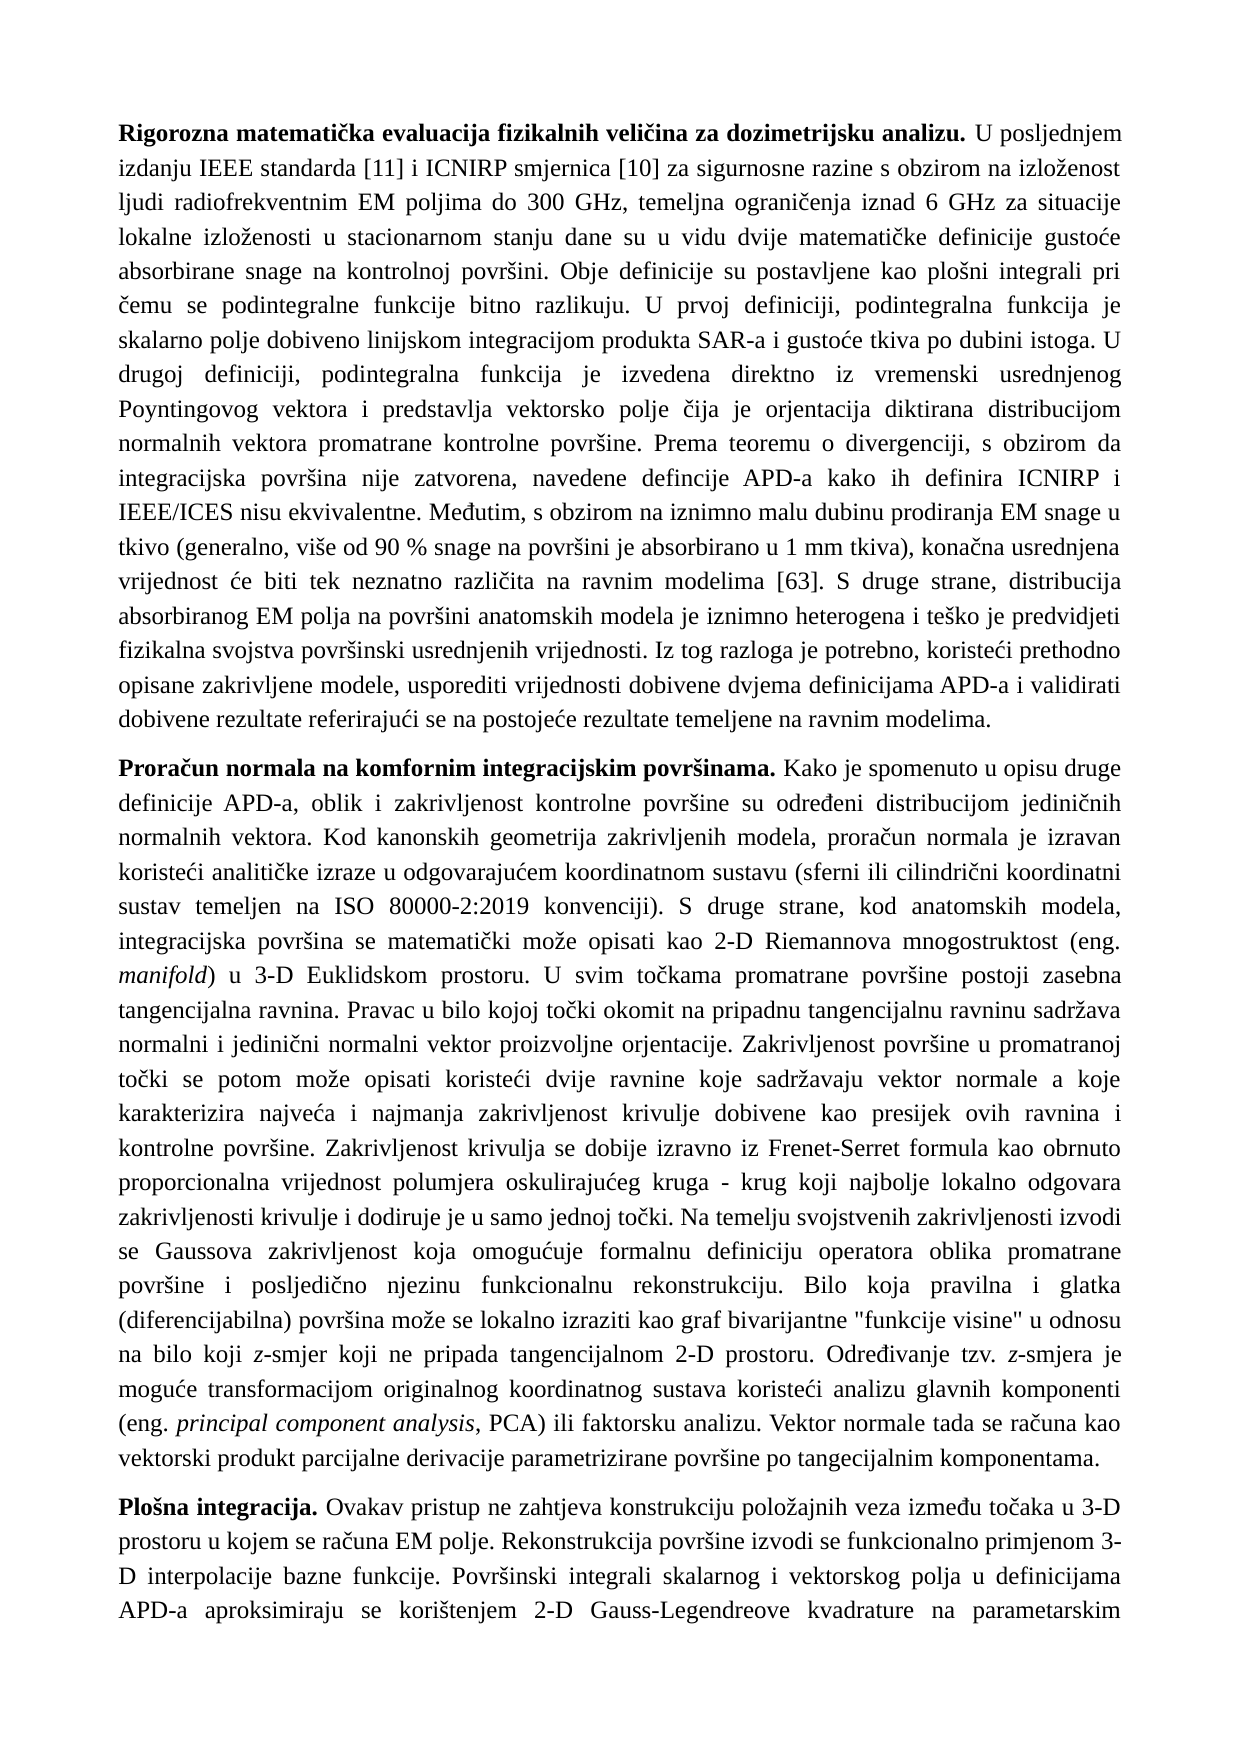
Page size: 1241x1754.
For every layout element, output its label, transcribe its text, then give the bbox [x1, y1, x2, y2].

text Plošna integracija. Ovakav pristup ne zahtjeva konstrukciju položajnih veza između točaka u 3-D prostoru u kojem se računa EM polje. Rekonstrukcija površine izvodi se funkcionalno primjenom 3-D interpolacije bazne funkcije. Površinski integrali skalarnog i vektorskog polja u definicijama APD-a aproksimiraju se korištenjem 2-D Gauss-Legendreove kvadrature na parametarskim [118, 1492, 1122, 1624]
text Proračun normala na komfornim integracijskim površinama. Kako je spomenuto u opisu druge definicije APD-a, oblik i zakrivljenost kontrolne površine su određeni distribucijom jediničnih normalnih vektora. Kod kanonskih geometrija zakrivljenih modela, proračun normala je izravan koristeći analitičke izraze u odgovarajućem koordinatnom sustavu (sferni ili cilindrični koordinatni sustav temeljen na ISO 80000-2:2019 konvenciji). S druge strane, kod anatomskih modela, integracijska površina se matematički može opisati kao 2-D Riemannova mnogostruktost (eng. manifold) u 3-D Euklidskom prostoru. U svim točkama promatrane površine postoji zasebna tangencijalna ravnina. Pravac u bilo kojoj točki okomit na pripadnu tangencijalnu ravninu sadržava normalni i jedinični normalni vektor proizvoljne orjentacije. Zakrivljenost površine u promatranoj točki se potom može opisati koristeći dvije ravnine koje sadržavaju vektor normale a koje karakterizira najveća i najmanja zakrivljenost krivulje dobivene kao presijek ovih ravnina i kontrolne površine. Zakrivljenost krivulja se dobije izravno iz Frenet-Serret formula kao obrnuto proporcionalna vrijednost polumjera oskulirajućeg kruga - krug koji najbolje lokalno odgovara zakrivljenosti krivulje i dodiruje je u samo jednoj točki. Na temelju svojstvenih zakrivljenosti izvodi se Gaussova zakrivljenost koja omogućuje formalnu definiciju operatora oblika promatrane površine i posljedično njezinu funkcionalnu rekonstrukciju. Bilo koja pravilna i glatka (diferencijabilna) površina može se lokalno izraziti kao graf bivarijantne "funkcije visine" u odnosu na bilo koji z-smjer koji ne pripada tangencijalnom 2-D prostoru. Određivanje tzv. z-smjera je moguće transformacijom originalnog koordinatnog sustava koristeći analizu glavnih komponenti (eng. principal component analysis, PCA) ili faktorsku analizu. Vektor normale tada se računa kao vektorski produkt parcijalne derivacije parametrizirane površine po tangecijalnim komponentama. [118, 753, 1122, 1472]
text Rigorozna matematička evaluacija fizikalnih veličina za dozimetrijsku analizu. U posljednjem izdanju IEEE standarda [11] i ICNIRP smjernica [10] za sigurnosne razine s obzirom na izloženost ljudi radiofrekventnim EM poljima do 300 GHz, temeljna ograničenja iznad 6 GHz za situacije lokalne izloženosti u stacionarnom stanju dane su u vidu dvije matematičke definicije gustoće absorbirane snage na kontrolnoj površini. Obje definicije su postavljene kao plošni integrali pri čemu se podintegralne funkcije bitno razlikuju. U prvoj definiciji, podintegralna funkcija je skalarno polje dobiveno linijskom integracijom produkta SAR-a i gustoće tkiva po dubini istoga. U drugoj definiciji, podintegralna funkcija je izvedena direktno iz vremenski usrednjenog Poyntingovog vektora i predstavlja vektorsko polje čija je orjentacija diktirana distribucijom normalnih vektora promatrane kontrolne površine. Prema teoremu o divergenciji, s obzirom da integracijska površina nije zatvorena, navedene defincije APD-a kako ih definira ICNIRP i IEEE/ICES nisu ekvivalentne. Međutim, s obzirom na iznimno malu dubinu prodiranja EM snage u tkivo (generalno, više od 90 % snage na površini je absorbirano u 1 mm tkiva), konačna usrednjena vrijednost će biti tek neznatno različita na ravnim modelima [63]. S druge strane, distribucija absorbiranog EM polja na površini anatomskih modela je iznimno heterogena i teško je predvidjeti fizikalna svojstva površinski usrednjenih vrijednosti. Iz tog razloga je potrebno, koristeći prethodno opisane zakrivljene modele, usporediti vrijednosti dobivene dvjema definicijama APD-a i validirati dobivene rezultate referirajući se na postojeće rezultate temeljene na ravnim modelima. [118, 118, 1122, 733]
